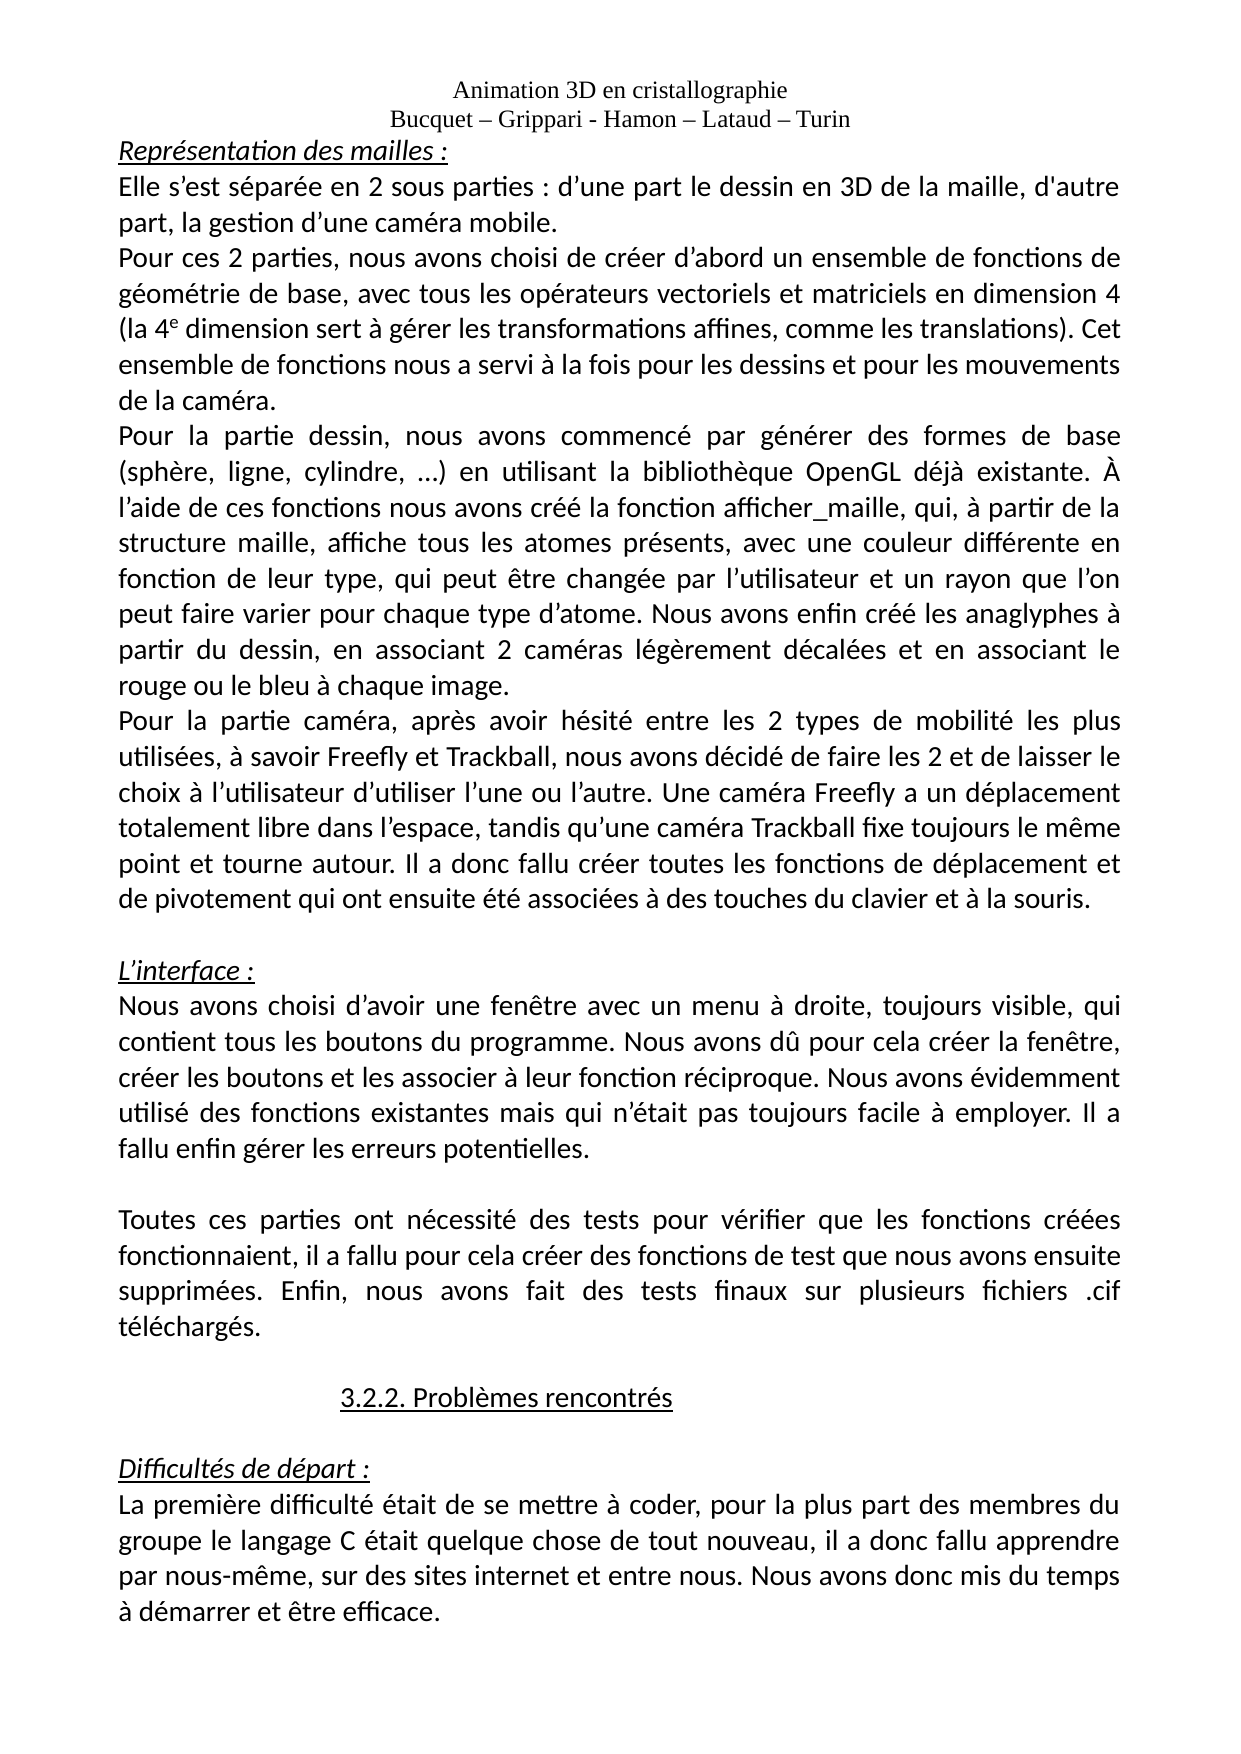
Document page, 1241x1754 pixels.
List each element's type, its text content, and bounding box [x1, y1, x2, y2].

text L’interface : [118, 952, 1122, 987]
text Toutes ces parties ont nécessité des tests pour vérifier que les fonctions créées fonctionnaient, il a fallu pour cela créer des fonctions de test que nous avons ensuite supprimées. Enfin, nous avons fait des tests finaux sur plusieurs fichiers .cif téléchargés. [118, 1201, 1122, 1344]
text Nous avons choisi d’avoir une fenêtre avec un menu à droite, toujours visible, qui contient tous les boutons du programme. Nous avons dû pour cela créer la fenêtre, créer les boutons et les associer à leur fonction réciproque. Nous avons évidemment utilisé des fonctions existantes mais qui n’était pas toujours facile à employer. Il a fallu enfin gérer les erreurs potentielles. [118, 987, 1122, 1166]
text La première difficulté était de se mettre à coder, pour la plus part des membres du groupe le langage C était quelque chose de tout nouveau, il a donc fallu apprendre par nous-même, sur des sites internet et entre nous. Nous avons donc mis du temps à démarrer et être efficace. [118, 1486, 1122, 1629]
text Représentation des mailles : [118, 132, 1122, 168]
text 3.2.2. Problèmes rencontrés [118, 1379, 1122, 1415]
text Pour la partie dessin, nous avons commencé par générer des formes de base (sphère, ligne, cylindre, …) en utilisant la bibliothèque OpenGL déjà existante. À l’aide de ces fonctions nous avons créé la fonction afficher_maille, qui, à partir de la structure maille, affiche tous les atomes présents, avec une couleur différente en fonction de leur type, qui peut être changée par l’utilisateur et un rayon que l’on peut faire varier pour chaque type d’atome. Nous avons enfin créé les anaglyphes à partir du dessin, en associant 2 caméras légèrement décalées et en associant le rouge ou le bleu à chaque image. [118, 417, 1122, 702]
text Elle s’est séparée en 2 sous parties : d’une part le dessin en 3D de la maille, d'autre part, la gestion d’une caméra mobile. [118, 168, 1122, 239]
text Difficultés de départ : [118, 1451, 1122, 1486]
text Pour la partie caméra, après avoir hésité entre les 2 types de mobilité les plus utilisées, à savoir Freefly et Trackball, nous avons décidé de faire les 2 et de laisser le choix à l’utilisateur d’utiliser l’une ou l’autre. Une caméra Freefly a un déplacement totalement libre dans l’espace, tandis qu’une caméra Trackball fixe toujours le même point et tourne autour. Il a donc fallu créer toutes les fonctions de déplacement et de pivotement qui ont ensuite été associées à des touches du clavier et à la souris. [118, 702, 1122, 916]
text Pour ces 2 parties, nous avons choisi de créer d’abord un ensemble de fonctions de géométrie de base, avec tous les opérateurs vectoriels et matriciels en dimension 4 (la 4e dimension sert à gérer les transformations affines, comme les translations). Cet ensemble de fonctions nous a servi à la fois pour les dessins et pour les mouvements de la caméra. [118, 239, 1122, 417]
